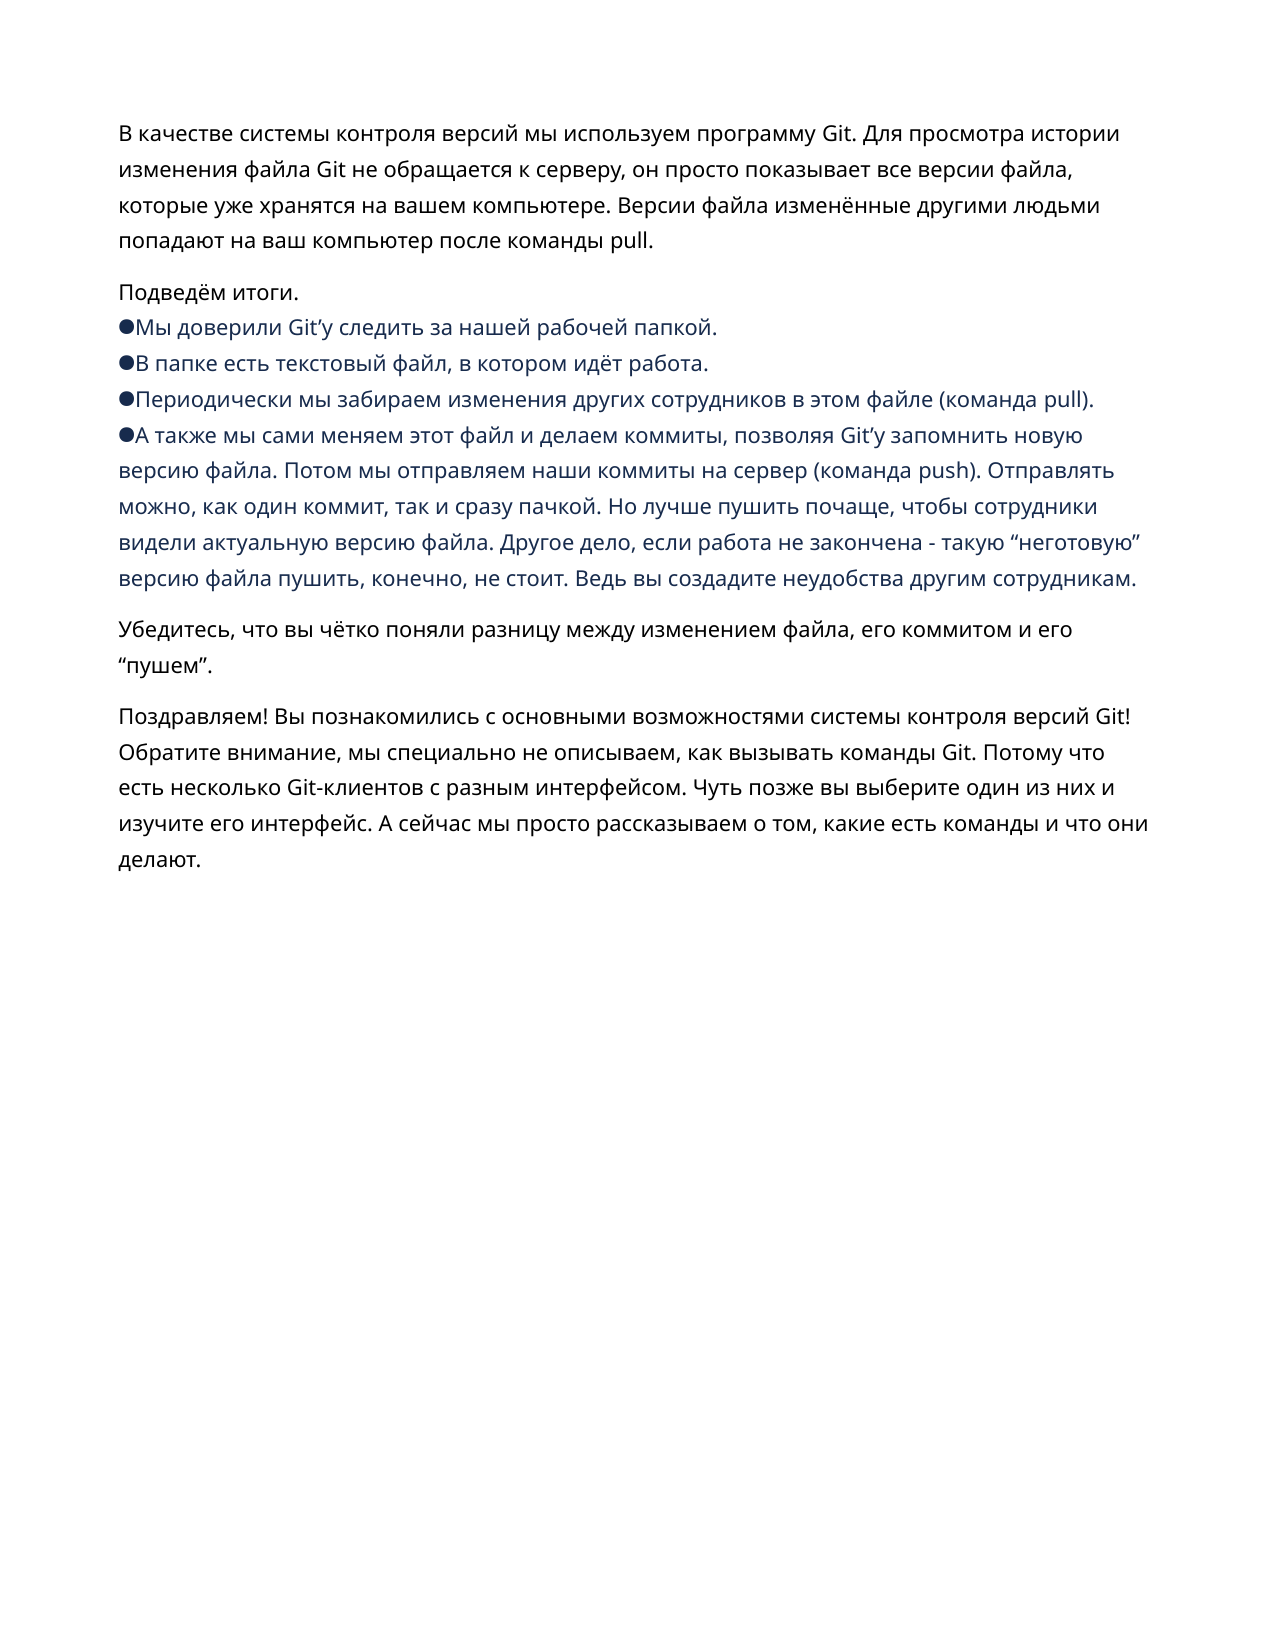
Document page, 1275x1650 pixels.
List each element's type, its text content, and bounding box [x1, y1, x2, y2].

text Подведём итоги. [118, 277, 1157, 306]
list Периодически мы забираем изменения других сотрудников в этом файле (команда pull). [118, 384, 1157, 414]
text Убедитесь, что вы чётко поняли разницу между изменением файла, его коммитом и его “пушем”. [118, 614, 1157, 679]
list А также мы сами меняем этот файл и делаем коммиты, позволяя Git’у запомнить новую версию файла. Потом мы отправляем наши коммиты на сервер (команда push). Отправлять можно, как один коммит, так и сразу пачкой. Но лучше пушить почаще, чтобы сотрудники видели актуальную версию файла. Другое дело, если работа не закончена - такую “неготовую” версию файла пушить, конечно, не стоит. Ведь вы создадите неудобства другим сотрудникам. [118, 419, 1157, 592]
text Поздравляем! Вы познакомились с основными возможностями системы контроля версий Git! Обратите внимание, мы специально не описываем, как вызывать команды Git. Потому что есть несколько Git-клиентов с разным интерфейсом. Чуть позже вы выберите один из них и изучите его интерфейс. А сейчас мы просто рассказываем о том, какие есть команды и что они делают. [118, 701, 1157, 874]
list Мы доверили Git’у следить за нашей рабочей папкой. [118, 312, 1157, 342]
text В качестве системы контроля версий мы используем программу Git. Для просмотра истории изменения файла Git не обращается к серверу, он просто показывает все версии файла, которые уже хранятся на вашем компьютере. Версии файла изменённые другими людьми попадают на ваш компьютер после команды pull. [118, 118, 1157, 255]
list В папке есть текстовый файл, в котором идёт работа. [118, 348, 1157, 378]
